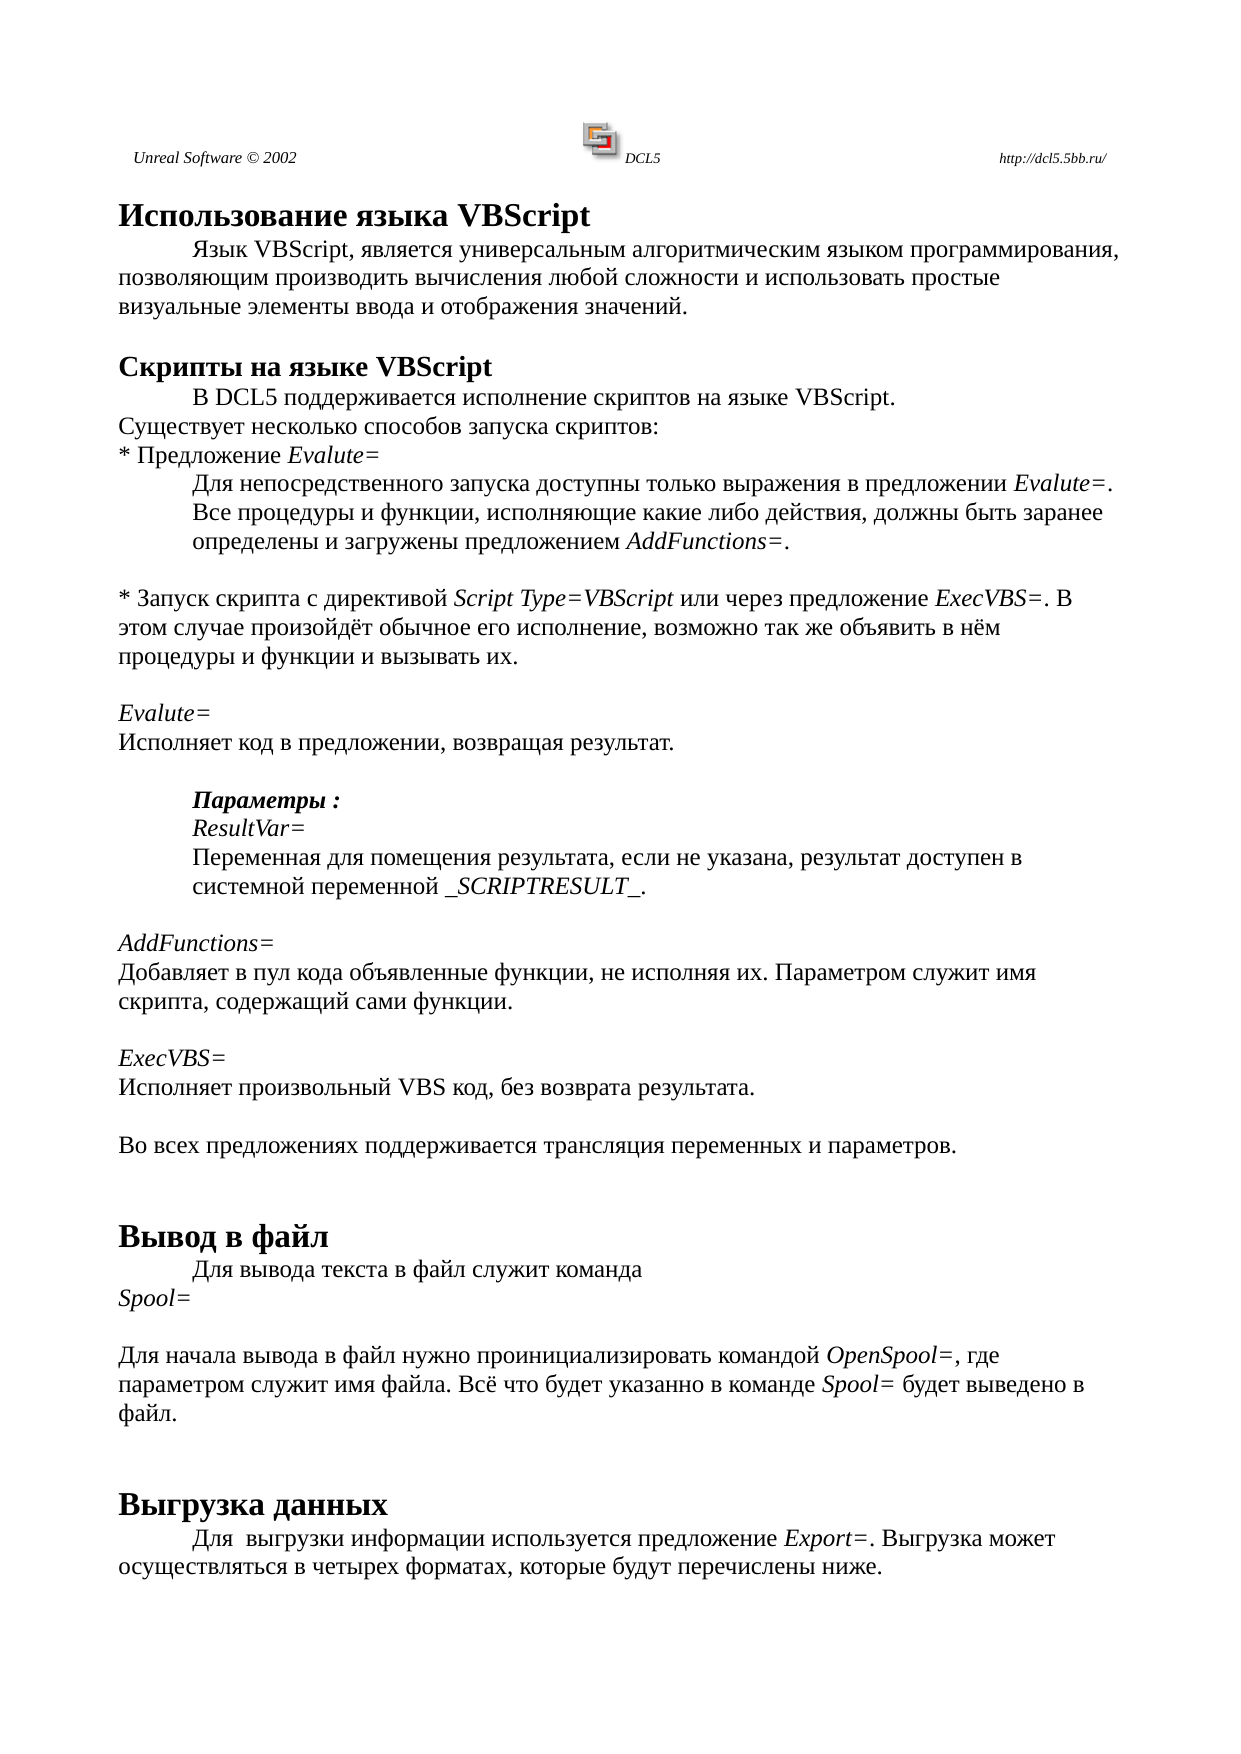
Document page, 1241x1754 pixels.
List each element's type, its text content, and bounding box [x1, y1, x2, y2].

text Исполняет код в предложении, возвращая результат. [118, 727, 1122, 756]
text Переменная для помещения результата, если не указана, результат доступен в [118, 842, 1122, 871]
text В DCL5 поддерживается исполнение скриптов на языке VBScript. [118, 382, 1122, 411]
text Скрипты на языке VBScript [118, 349, 1122, 382]
text Язык VBScript, является универсальным алгоритмическим языком программирования, позволяющим производить вычисления любой сложности и использовать простые визуальные элементы ввода и отображения значений. [118, 234, 1122, 320]
text * Запуск скрипта с директивой Script Type=VBScript или через предложение ExecVBS=. В этом случае произойдёт обычное его исполнение, возможно так же объявить в нём процедуры и функции и вызывать их. [118, 583, 1122, 670]
text * Предложение Evalute= [118, 440, 1122, 468]
text Для выгрузки информации используется предложение Export=. Выгрузка может осуществляться в четырех форматах, которые будут перечислены ниже. [118, 1523, 1122, 1580]
text ResultVar= [118, 813, 1122, 842]
text ExecVBS= [118, 1043, 1122, 1072]
text Использование языка VBScript [118, 195, 1122, 234]
text Выгрузка данных [118, 1484, 1122, 1523]
text Добавляет в пул кода объявленные функции, не исполняя их. Параметром служит имя скрипта, содержащий сами функции. [118, 957, 1122, 1015]
text Вывод в файл [118, 1216, 1122, 1254]
text системной переменной _SCRIPTRESULT_. [118, 871, 1122, 900]
text Evalute= [118, 698, 1122, 727]
text Исполняет произвольный VBS код, без возврата результата. [118, 1072, 1122, 1101]
text Для начала вывода в файл нужно проинициализировать командой OpenSpool=, где параметром служит имя файла. Всё что будет указанно в команде Spool= будет выведено в файл. [118, 1341, 1122, 1427]
text Для непосредственного запуска доступны только выражения в предложении Evalute=. Все процедуры и функции, исполняющие какие либо действия, должны быть заранее определены и загружены предложением AddFunctions=. [118, 468, 1122, 555]
text Параметры : [118, 785, 1122, 813]
text Во всех предложениях поддерживается трансляция переменных и параметров. [118, 1130, 1122, 1158]
text Существует несколько способов запуска скриптов: [118, 411, 1122, 440]
picture [579, 118, 625, 164]
text Spool= [118, 1283, 1122, 1312]
text AddFunctions= [118, 928, 1122, 957]
text Для вывода текста в файл служит команда [118, 1254, 1122, 1283]
